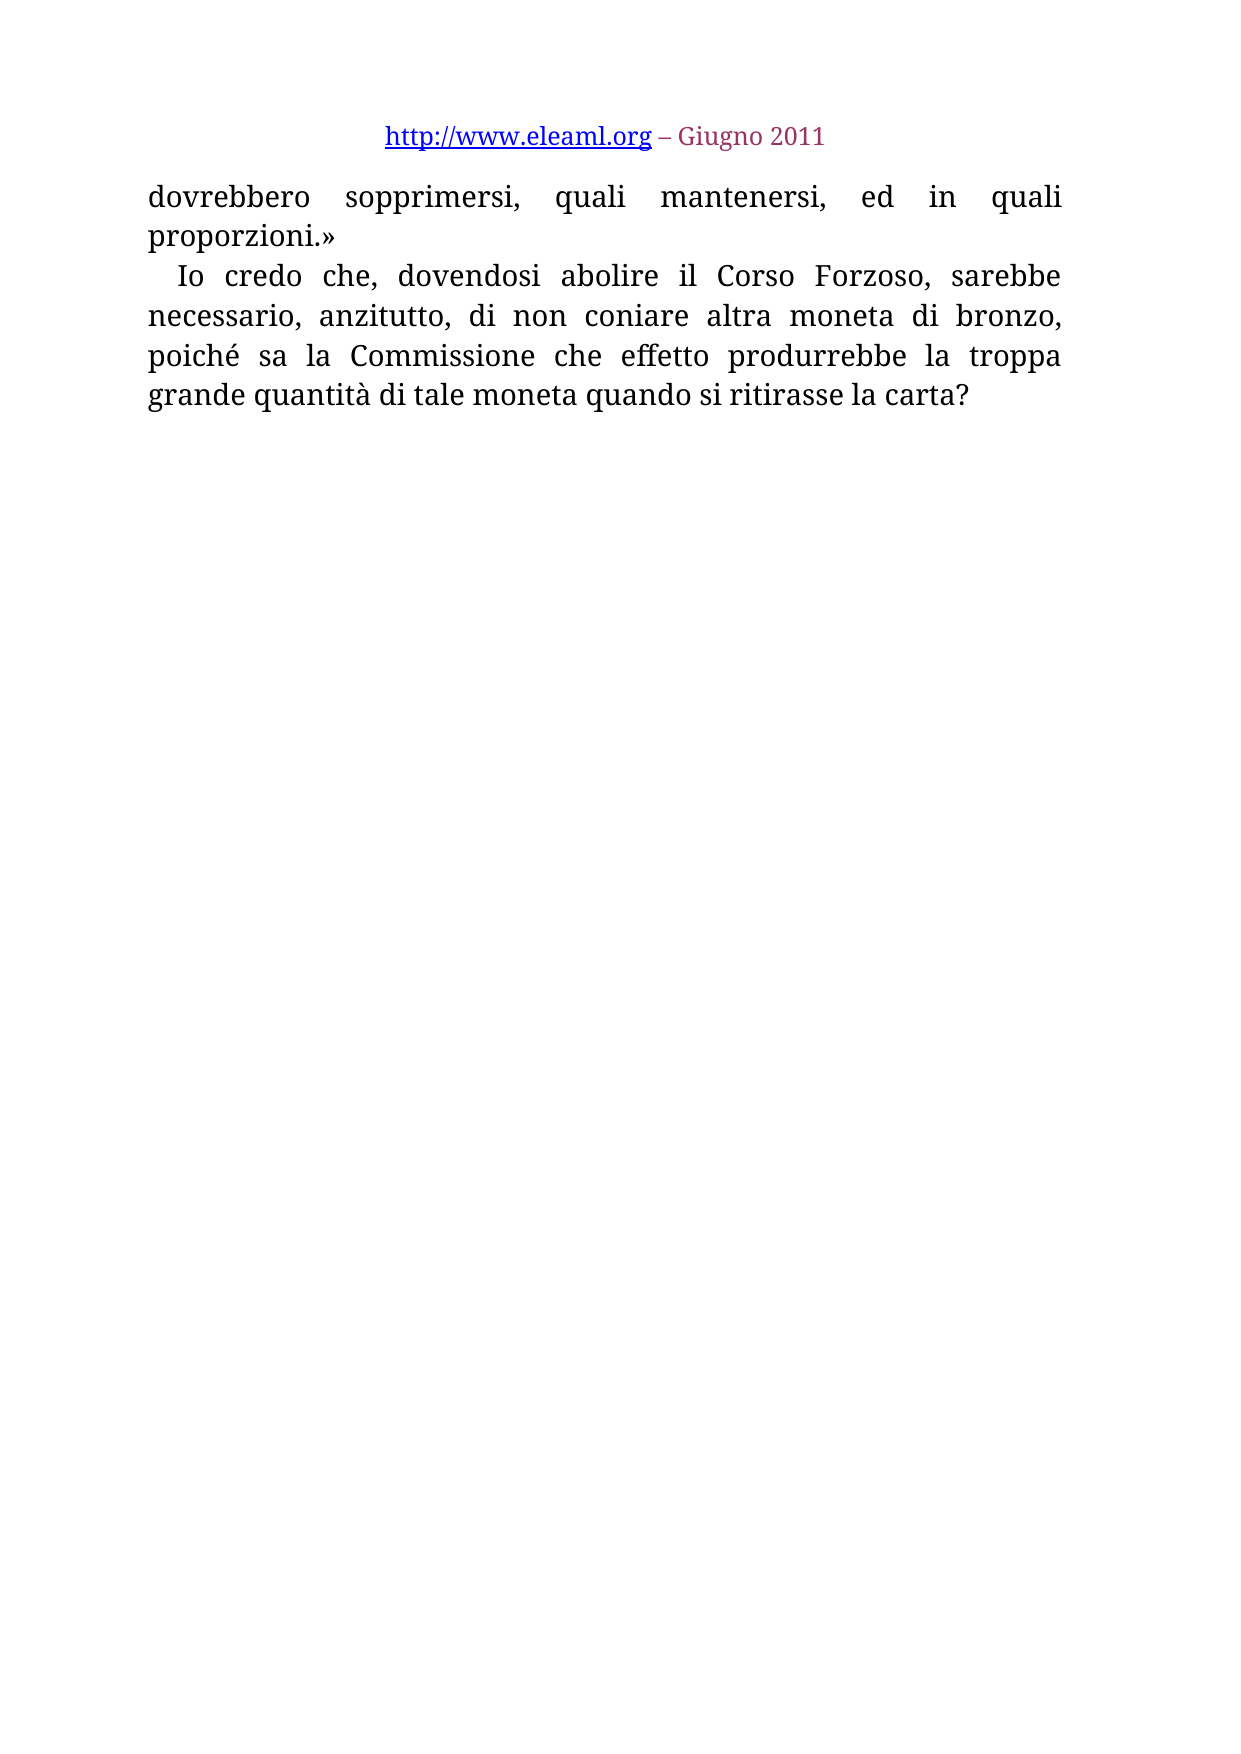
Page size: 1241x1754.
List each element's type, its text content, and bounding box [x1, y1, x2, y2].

text dovrebbero sopprimersi, quali mantenersi, ed in quali proporzioni.» [148, 176, 1063, 255]
text Io credo che, dovendosi abolire il Corso Forzoso, sarebbe necessario, anzitutto, di non coniare altra moneta di bronzo, poiché sa la Commissione che effetto produrrebbe la troppa grande quantità di tale moneta quando si ritirasse la carta? [148, 255, 1063, 414]
